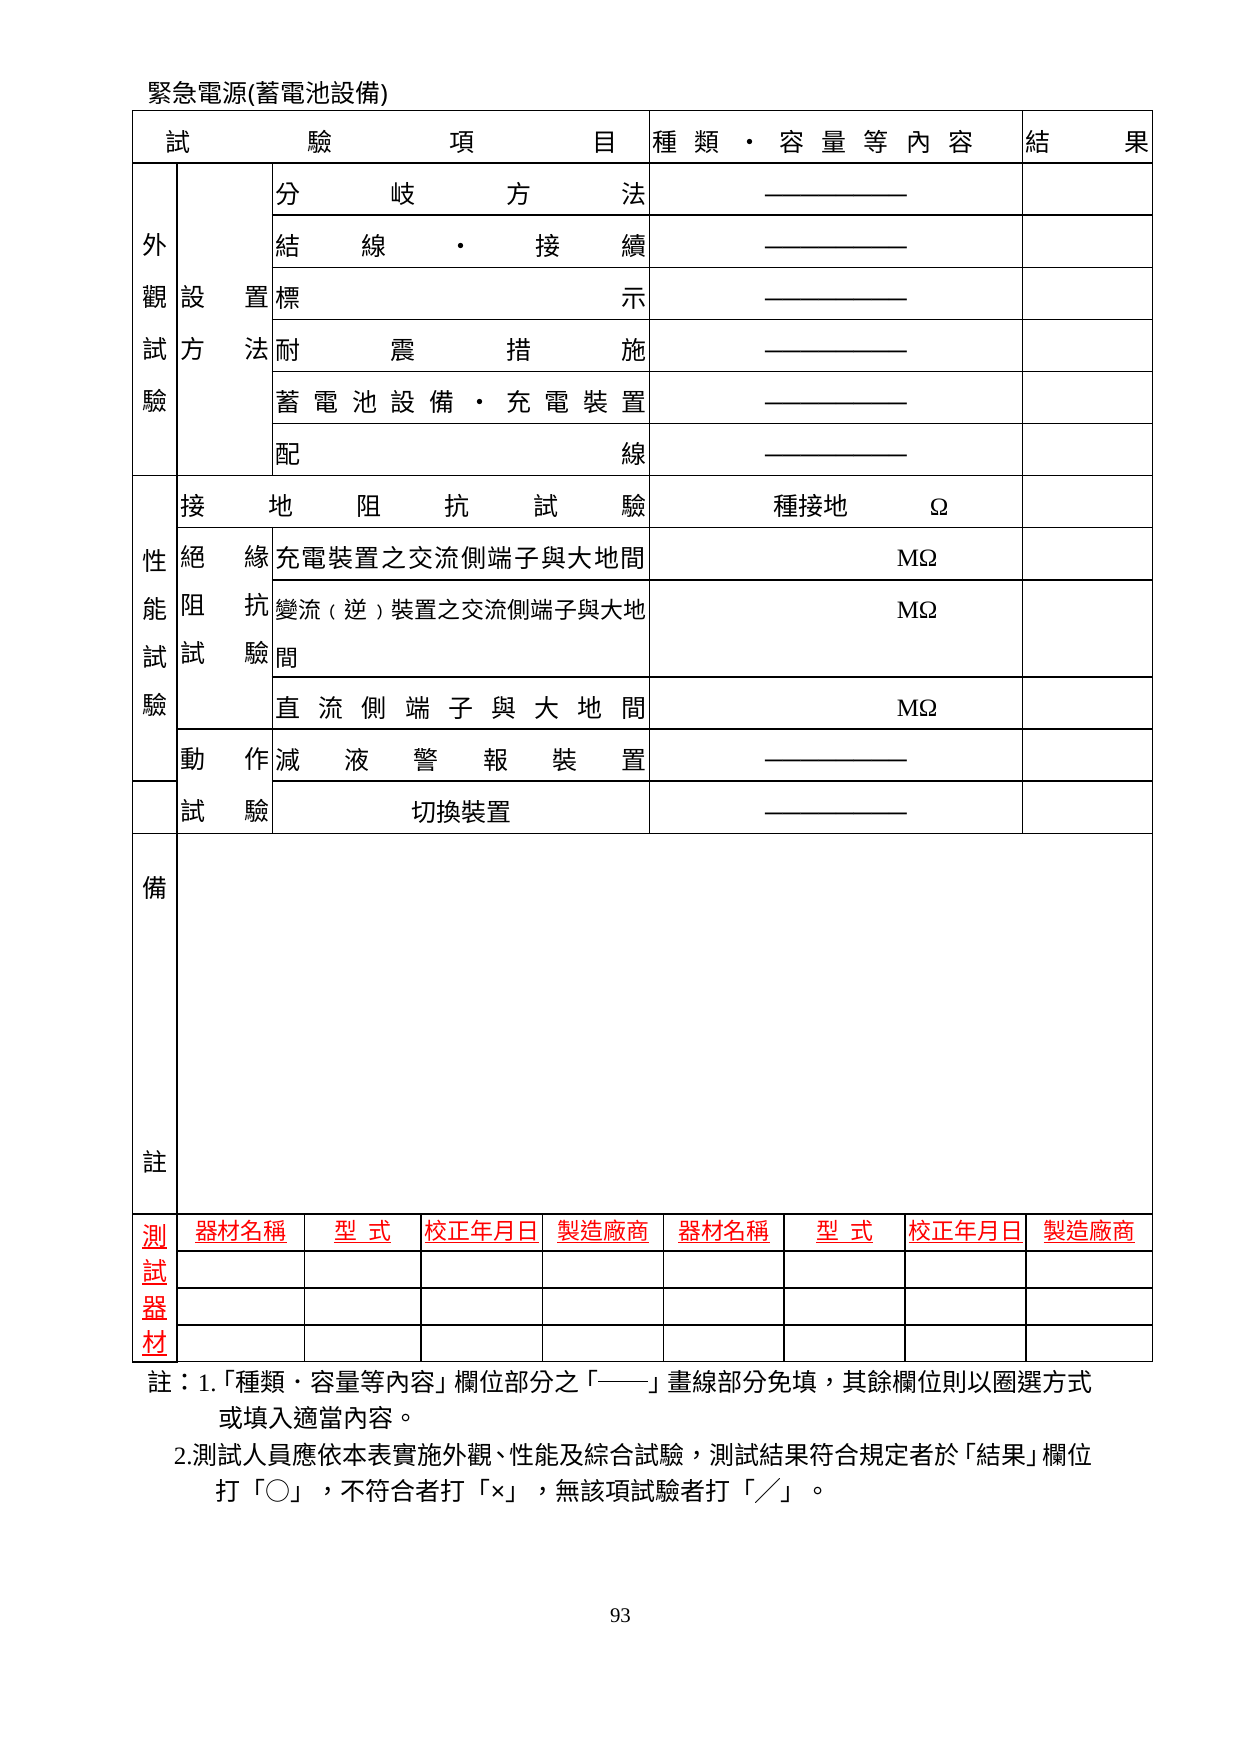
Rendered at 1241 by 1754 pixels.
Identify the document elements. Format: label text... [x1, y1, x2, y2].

table_cell 校正年月日 [422, 1215, 542, 1250]
table_cell [664, 1289, 783, 1324]
table_cell 標示 [273, 268, 649, 318]
table_cell 觀 [133, 266, 176, 318]
table_cell [305, 1326, 420, 1361]
table_cell 製造廠商 [1027, 1215, 1152, 1250]
table_cell 動作 [178, 730, 272, 780]
table_cell 型 式 [785, 1215, 904, 1250]
table_cell [543, 1326, 663, 1361]
table_cell [178, 1289, 304, 1324]
table_cell 分岐方法 [273, 164, 649, 214]
table_cell ──────── [650, 372, 1022, 423]
table_cell 絕緣 阻抗 試驗 [178, 528, 272, 728]
text 緊急電源(蓄電池設備) [148, 74, 1092, 110]
table_cell ──────── [650, 320, 1022, 371]
table_cell [178, 834, 1152, 1213]
table_cell ──────── [650, 782, 1022, 832]
table_cell 設置 [178, 266, 272, 318]
table_cell 配線 [273, 424, 649, 475]
table_cell [906, 1326, 1025, 1361]
table_cell 器材名稱 [664, 1215, 783, 1250]
table_cell [178, 1326, 304, 1361]
table_cell ──────── [650, 216, 1022, 266]
table_cell [1023, 372, 1152, 423]
table_cell 充電裝置之交流側端子與大地間 [273, 528, 649, 579]
table_cell [133, 423, 176, 475]
table_cell 蓄電池設備‧充電裝置 [273, 372, 649, 423]
table_cell 試 [133, 319, 176, 371]
table_cell 外 [133, 214, 176, 266]
table_cell [178, 423, 272, 475]
table_cell [133, 782, 176, 832]
table_cell [1023, 678, 1152, 728]
table_cell 減液警報裝置 [273, 730, 649, 780]
table_cell [422, 1252, 542, 1287]
table_cell ──────── [650, 164, 1022, 214]
table_cell [785, 1289, 904, 1324]
table_cell [1023, 581, 1152, 676]
table_cell 測試 器 材 [133, 1215, 176, 1361]
table_cell [1023, 216, 1152, 266]
text 註：1.「種類．容量等內容」欄位部分之「──」畫線部分免填，其餘欄位則以圈選方式或填入適當內容。 [148, 1363, 1092, 1435]
table_header 試驗項目 [133, 111, 649, 162]
table_cell [178, 371, 272, 423]
table_cell 切換裝置 [273, 782, 649, 832]
table_cell 驗 [133, 371, 176, 423]
table_header 種類‧容量等內容 [650, 111, 1022, 162]
table_cell [1023, 424, 1152, 475]
table_cell [906, 1252, 1025, 1287]
table_cell [1023, 476, 1152, 527]
table_cell [178, 164, 272, 214]
table_cell 結線‧接續 [273, 216, 649, 266]
table_cell [1023, 782, 1152, 832]
table_cell 方法 [178, 319, 272, 371]
table_cell 備 註 [133, 834, 176, 1213]
table_cell [133, 164, 176, 214]
table_cell MΩ [650, 678, 1022, 728]
table_cell 型 式 [305, 1215, 420, 1250]
table_cell 校正年月日 [906, 1215, 1025, 1250]
table_cell 耐震措施 [273, 320, 649, 371]
table_cell [1027, 1252, 1152, 1287]
table_cell MΩ [650, 528, 1022, 579]
table_header 結果 [1023, 111, 1152, 162]
table_cell 試驗 [178, 780, 272, 832]
table_cell [178, 1252, 304, 1287]
table_cell [543, 1252, 663, 1287]
table_cell [543, 1289, 663, 1324]
text 2.測試人員應依本表實施外觀、性能及綜合試驗，測試結果符合規定者於「結果」欄位打「○」，不符合者打「×」，無該項試驗者打「╱」。 [148, 1435, 1092, 1508]
table_cell ──────── [650, 268, 1022, 318]
table_cell [785, 1326, 904, 1361]
table_cell 接地阻抗試驗 [178, 476, 649, 527]
table_cell [906, 1289, 1025, 1324]
table_cell ──────── [650, 730, 1022, 780]
table_cell 種接地 Ω [650, 476, 1022, 527]
table_cell [178, 214, 272, 266]
table_cell [785, 1252, 904, 1287]
table_cell [664, 1326, 783, 1361]
table_cell 直流側端子與大地間 [273, 678, 649, 728]
table_cell [1023, 164, 1152, 214]
table_cell [1023, 730, 1152, 780]
table_cell 製造廠商 [543, 1215, 663, 1250]
table_cell [422, 1326, 542, 1361]
table_cell [1023, 320, 1152, 371]
table_cell [1027, 1326, 1152, 1361]
table_cell 性 能 試 驗 [133, 476, 176, 780]
table_cell [664, 1252, 783, 1287]
table_cell [305, 1289, 420, 1324]
table_cell [422, 1289, 542, 1324]
table_cell [1027, 1289, 1152, 1324]
table_cell ──────── [650, 424, 1022, 475]
table_cell 器材名稱 [178, 1215, 304, 1250]
table_cell MΩ [650, 581, 1022, 676]
table_cell 變流﹙逆﹚裝置之交流側端子與大地間 [273, 581, 649, 676]
table_cell [305, 1252, 420, 1287]
table_cell [1023, 528, 1152, 579]
table_cell [1023, 268, 1152, 318]
